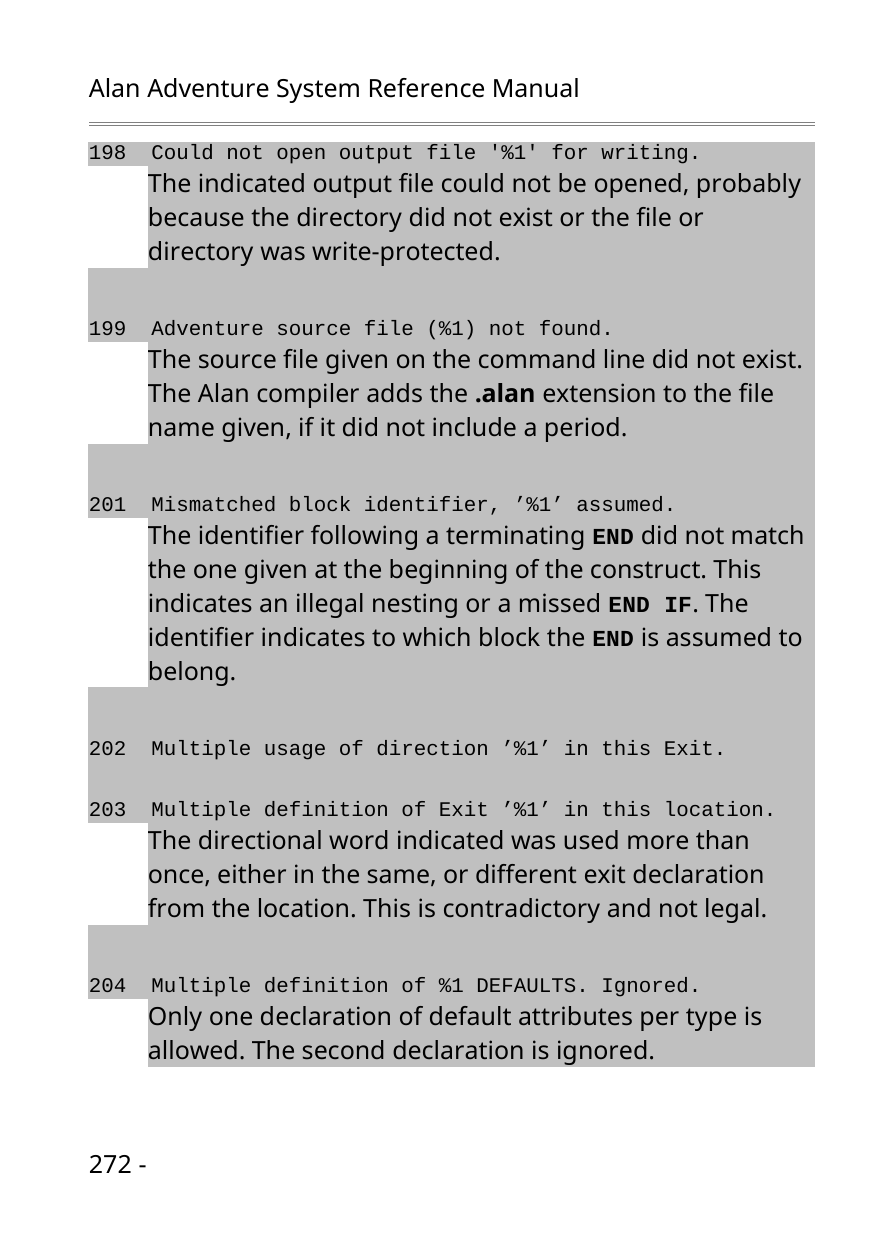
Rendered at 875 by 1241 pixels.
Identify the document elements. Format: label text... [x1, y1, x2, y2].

text 199 Adventure source file (%1) not found. [88, 318, 815, 342]
text 198 Could not open output file '%1' for writing. [88, 142, 815, 166]
text The source file given on the command line did not exist. The Alan compiler adds the .alan extension to the file name given, if it did not include a period. [148, 342, 815, 444]
text 203 Multiple definition of Exit ’%1’ in this location. [88, 799, 815, 823]
text The directional word indicated was used more than once, either in the same, or different exit declaration from the location. This is contradic­tory and not legal. [148, 823, 815, 925]
text 201 Mismatched block identifier, ’%1’ assumed. [88, 494, 815, 518]
text The identifier following a terminating END did not match the one giv­en at the beginning of the construct. This indicates an illegal nesting or a missed END IF. The identifier indicates to which block the END is assumed to belong. [148, 518, 815, 687]
text 204 Multiple definition of %1 DEFAULTS. Ignored. [88, 975, 815, 999]
text The indicated output file could not be opened, probably because the directory did not exist or the file or directory was write-protected. [148, 166, 815, 268]
text 202 Multiple usage of direction ’%1’ in this Exit. [88, 737, 815, 761]
text Only one declaration of default attributes per type is allowed. The sec­ond declaration is ignored. [148, 999, 815, 1067]
